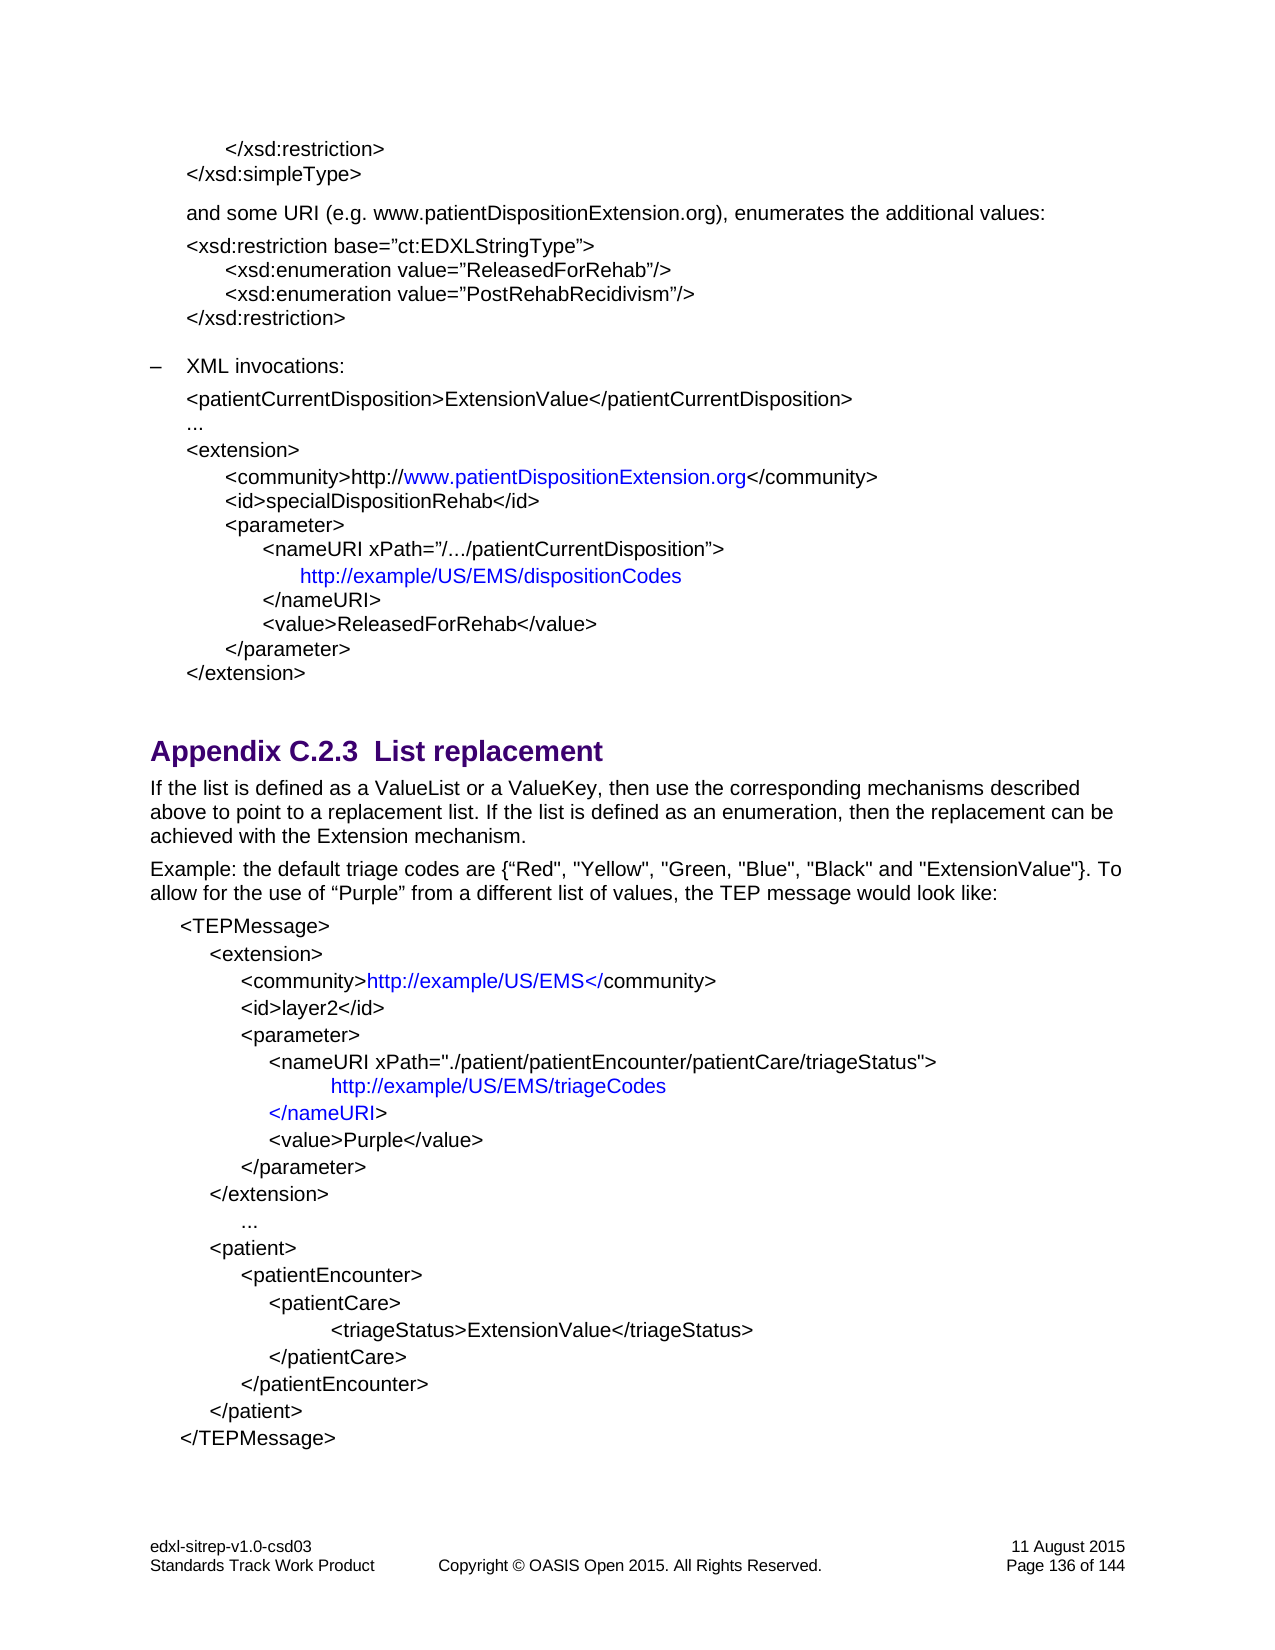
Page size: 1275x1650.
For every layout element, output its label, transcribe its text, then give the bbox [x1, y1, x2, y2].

list <xsd:enumeration value=”ReleasedForRehab”/> [150, 258, 1125, 282]
text <parameter> [150, 1023, 1125, 1047]
list <patientCurrentDisposition>ExtensionValue</patientCurrentDisposition> [150, 387, 1125, 411]
text </patient> [150, 1399, 1125, 1423]
subtitle List replacement [150, 734, 1125, 767]
text </extension> [150, 1182, 1125, 1206]
list <xsd:enumeration value=”PostRehabRecidivism”/> [150, 282, 1125, 306]
list <value>ReleasedForRehab</value> [150, 612, 1125, 636]
text <patientCare> [150, 1291, 1125, 1314]
list </xsd:restriction> </xsd:simpleType> [150, 137, 1125, 186]
text <patient> [150, 1236, 1125, 1260]
text </TEPMessage> [150, 1426, 1125, 1450]
text </nameURI> [150, 1101, 1125, 1125]
list </extension> [150, 661, 1125, 684]
list http://example/US/EMS/dispositionCodes [262, 564, 1125, 588]
list XML invocations: [150, 354, 1125, 378]
text <extension> [150, 941, 1125, 966]
list <community>http://www.patientDispositionExtension.org</community> [150, 465, 1125, 489]
list <nameURI xPath=”/.../patientCurrentDisposition”> [225, 537, 1125, 561]
list ... [150, 411, 1125, 435]
text </patientEncounter> [150, 1372, 1125, 1396]
text <TEPMessage> [150, 914, 1125, 938]
text </parameter> [150, 1155, 1125, 1179]
text ... [150, 1209, 1125, 1233]
text <community>http://example/US/EMS</community> [150, 968, 1125, 993]
text </patientCare> [150, 1345, 1125, 1369]
list <extension> [150, 438, 1125, 462]
list <parameter> [150, 513, 1125, 537]
list </nameURI> [225, 588, 1125, 612]
list and some URI (e.g. www.patientDispositionExtension.org), enumerates the additional values: [150, 201, 1125, 224]
text If the list is defined as a ValueList or a ValueKey, then use the corresponding mechanisms described above to point to a replacement list. If the list is defined as an enumeration, then the replacement can be achieved with the Extension mechanism. [150, 776, 1125, 848]
text <triageStatus>ExtensionValue</triageStatus> [150, 1318, 1125, 1342]
text <patientEncounter> [150, 1263, 1125, 1287]
list </parameter> [150, 636, 1125, 661]
list <xsd:restriction base=”ct:EDXLStringType”> [150, 233, 1125, 258]
text Example: the default triage codes are {“Red", "Yellow", "Green, "Blue", "Black" and "ExtensionValue"}. To allow for the use of “Purple” from a different list of values, the TEP message would look like: [150, 857, 1125, 905]
list </xsd:restriction> [150, 306, 1125, 330]
list <id>specialDispositionRehab</id> [150, 489, 1125, 513]
text <nameURI xPath="./patient/patientEncounter/patientCare/triageStatus"> http://example/US/EMS/triageCodes [150, 1050, 1125, 1098]
text <id>layer2</id> [150, 996, 1125, 1020]
text <value>Purple</value> [150, 1128, 1125, 1152]
